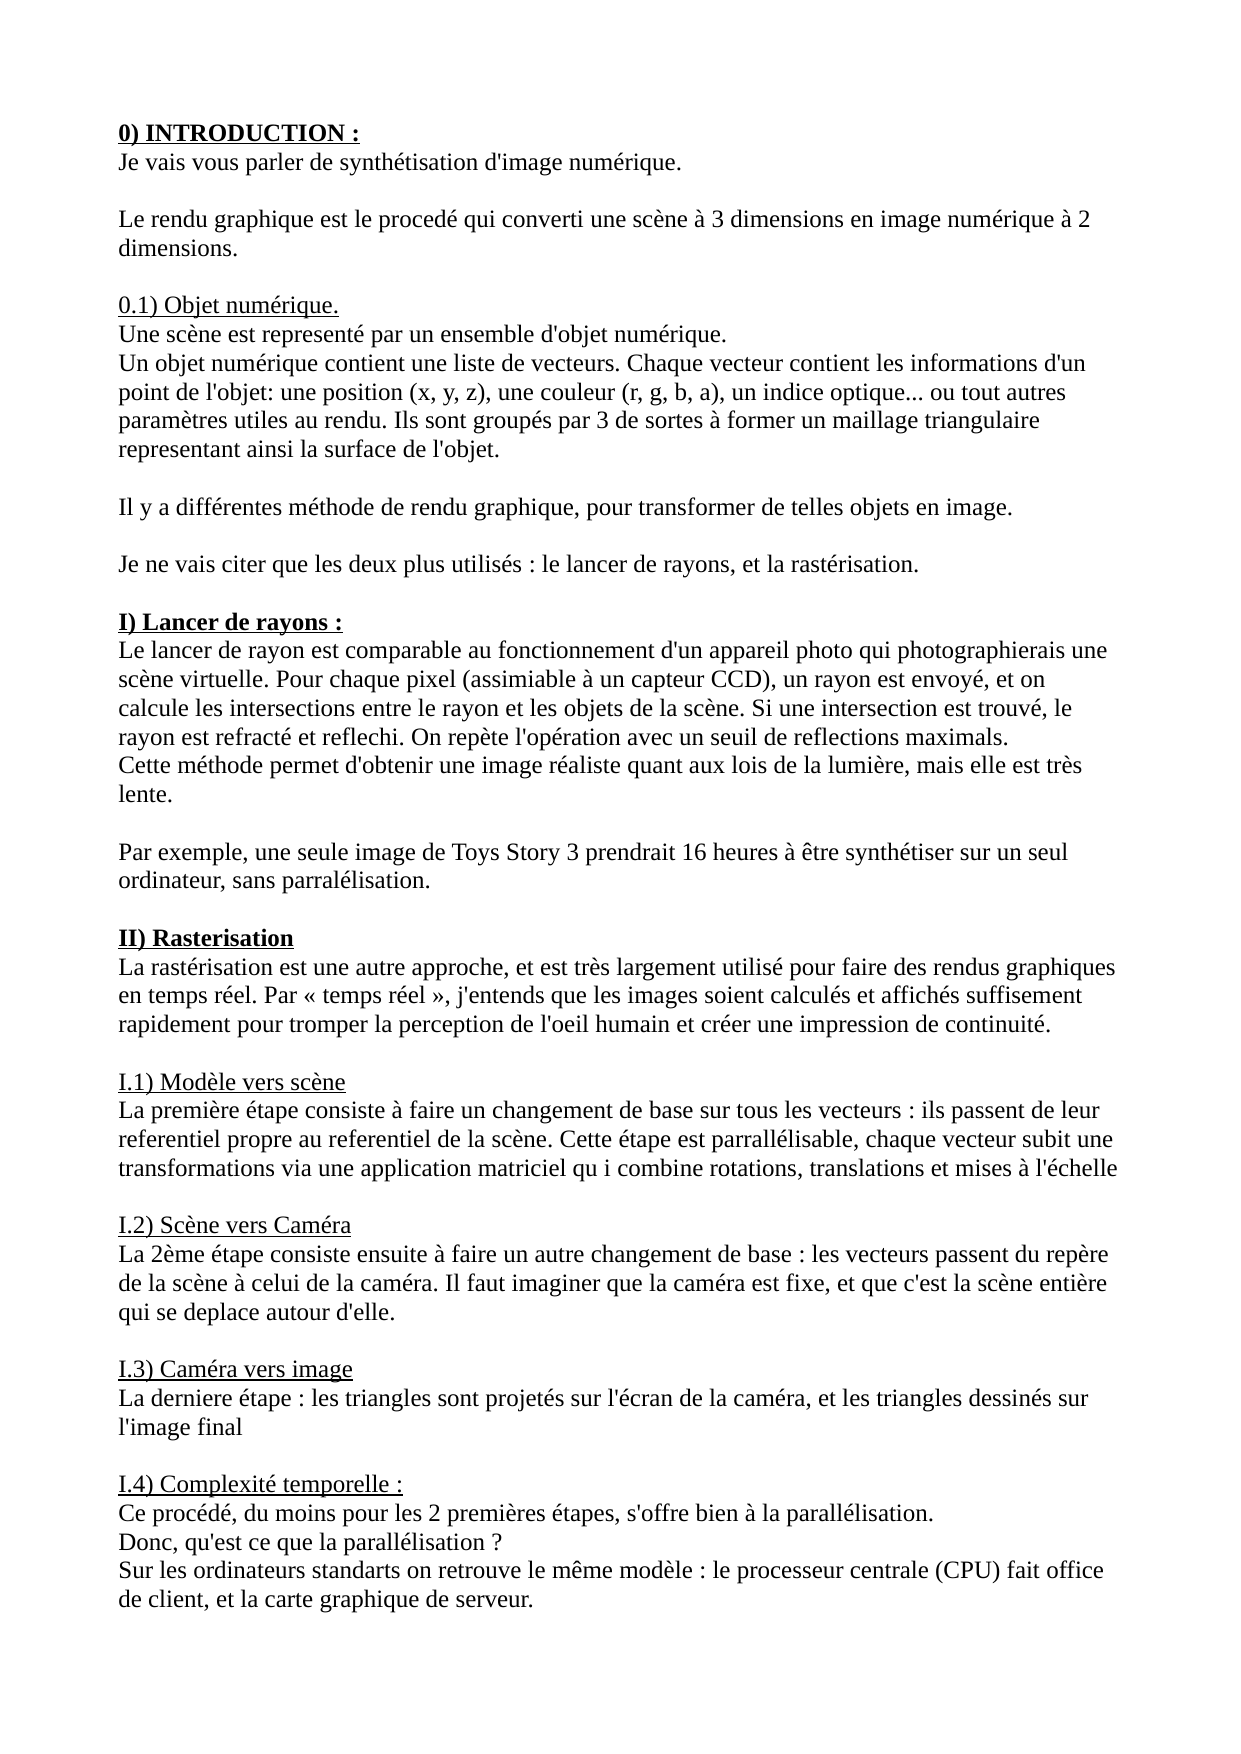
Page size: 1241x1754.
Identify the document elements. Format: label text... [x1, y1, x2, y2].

text I.3) Caméra vers image [118, 1354, 1122, 1383]
text Un objet numérique contient une liste de vecteurs. Chaque vecteur contient les informations d'un point de l'objet: une position (x, y, z), une couleur (r, g, b, a), un indice optique... ou tout autres paramètres utiles au rendu. Ils sont groupés par 3 de sortes à former un maillage triangulaire representant ainsi la surface de l'objet. [118, 348, 1122, 463]
text Je vais vous parler de synthétisation d'image numérique. [118, 147, 1122, 176]
text La 2ème étape consiste ensuite à faire un autre changement de base : les vecteurs passent du repère de la scène à celui de la caméra. Il faut imaginer que la caméra est fixe, et que c'est la scène entière qui se deplace autour d'elle. [118, 1239, 1122, 1326]
text 0) INTRODUCTION : [118, 118, 1122, 147]
text Sur les ordinateurs standarts on retrouve le même modèle : le processeur centrale (CPU) fait office de client, et la carte graphique de serveur. [118, 1556, 1122, 1613]
text Donc, qu'est ce que la parallélisation ? [118, 1527, 1122, 1556]
text Une scène est representé par un ensemble d'objet numérique. [118, 319, 1122, 348]
text I.4) Complexité temporelle : [118, 1469, 1122, 1498]
text I) Lancer de rayons : [118, 607, 1122, 636]
text Le rendu graphique est le procedé qui converti une scène à 3 dimensions en image numérique à 2 dimensions. [118, 204, 1122, 262]
text La première étape consiste à faire un changement de base sur tous les vecteurs : ils passent de leur referentiel propre au referentiel de la scène. Cette étape est parrallélisable, chaque vecteur subit une transformations via une application matriciel qu i combine rotations, translations et mises à l'échelle [118, 1096, 1122, 1182]
text II) Rasterisation [118, 923, 1122, 952]
text Le lancer de rayon est comparable au fonctionnement d'un appareil photo qui photographierais une scène virtuelle. Pour chaque pixel (assimiable à un capteur CCD), un rayon est envoyé, et on calcule les intersections entre le rayon et les objets de la scène. Si une intersection est trouvé, le rayon est refracté et reflechi. On repète l'opération avec un seuil de reflections maximals. [118, 636, 1122, 751]
text La derniere étape : les triangles sont projetés sur l'écran de la caméra, et les triangles dessinés sur l'image final [118, 1383, 1122, 1441]
text I.1) Modèle vers scène [118, 1067, 1122, 1096]
text Ce procédé, du moins pour les 2 premières étapes, s'offre bien à la parallélisation. [118, 1498, 1122, 1527]
text Cette méthode permet d'obtenir une image réaliste quant aux lois de la lumière, mais elle est très lente. [118, 751, 1122, 808]
text Je ne vais citer que les deux plus utilisés : le lancer de rayons, et la rastérisation. [118, 549, 1122, 578]
text I.2) Scène vers Caméra [118, 1211, 1122, 1239]
text Il y a différentes méthode de rendu graphique, pour transformer de telles objets en image. [118, 492, 1122, 521]
text Par exemple, une seule image de Toys Story 3 prendrait 16 heures à être synthétiser sur un seul ordinateur, sans parralélisation. [118, 837, 1122, 894]
text 0.1) Objet numérique. [118, 291, 1122, 319]
text La rastérisation est une autre approche, et est très largement utilisé pour faire des rendus graphiques en temps réel. Par « temps réel », j'entends que les images soient calculés et affichés suffisement rapidement pour tromper la perception de l'oeil humain et créer une impression de continuité. [118, 952, 1122, 1038]
